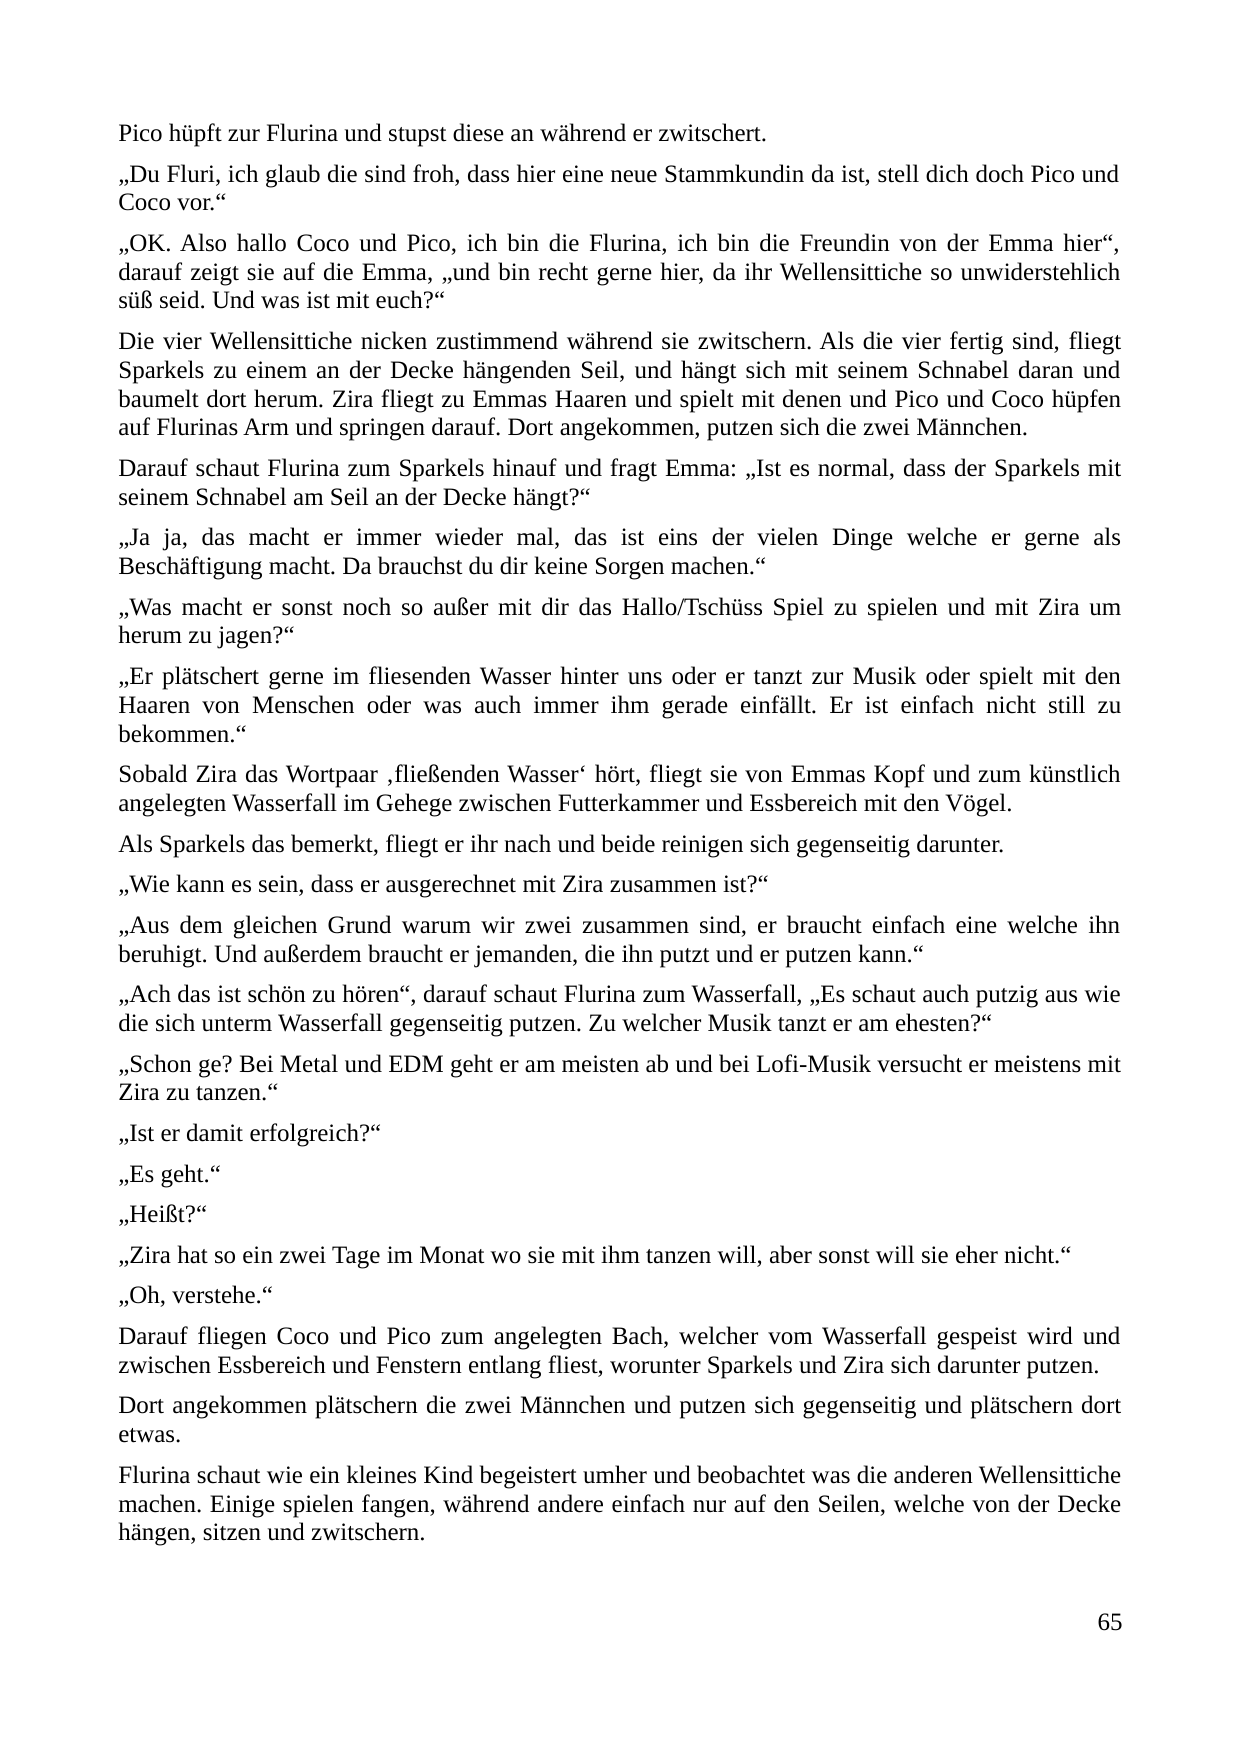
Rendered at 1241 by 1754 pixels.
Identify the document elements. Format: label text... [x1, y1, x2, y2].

text „OK. Also hallo Coco und Pico, ich bin die Flurina, ich bin die Freundin von der Emma hier“, darauf zeigt sie auf die Emma, „und bin recht gerne hier, da ihr Wellensittiche so unwiderstehlich süß seid. Und was ist mit euch?“ [118, 228, 1122, 314]
text „Aus dem gleichen Grund warum wir zwei zusammen sind, er braucht einfach eine welche ihn beruhigt. Und außerdem braucht er jemanden, die ihn putzt und er putzen kann.“ [118, 910, 1122, 967]
text „Zira hat so ein zwei Tage im Monat wo sie mit ihm tanzen will, aber sonst will sie eher nicht.“ [118, 1240, 1122, 1269]
text „Du Fluri, ich glaub die sind froh, dass hier eine neue Stammkundin da ist, stell dich doch Pico und Coco vor.“ [118, 159, 1122, 216]
text Darauf fliegen Coco und Pico zum angelegten Bach, welcher vom Wasserfall gespeist wird und zwischen Essbereich und Fenstern entlang fliest, worunter Sparkels und Zira sich darunter putzen. [118, 1321, 1122, 1379]
text „Was macht er sonst noch so außer mit dir das Hallo/Tschüss Spiel zu spielen und mit Zira um herum zu jagen?“ [118, 592, 1122, 649]
text Als Sparkels das bemerkt, fliegt er ihr nach und beide reinigen sich gegenseitig darunter. [118, 829, 1122, 857]
text Die vier Wellensittiche nicken zustimmend während sie zwitschern. Als die vier fertig sind, fliegt Sparkels zu einem an der Decke hängenden Seil, und hängt sich mit seinem Schnabel daran und baumelt dort herum. Zira fliegt zu Emmas Haaren und spielt mit denen und Pico und Coco hüpfen auf Flurinas Arm und springen darauf. Dort angekommen, putzen sich die zwei Männchen. [118, 326, 1122, 441]
text „Ist er damit erfolgreich?“ [118, 1118, 1122, 1147]
text „Wie kann es sein, dass er ausgerechnet mit Zira zusammen ist?“ [118, 869, 1122, 898]
text Sobald Zira das Wortpaar ‚fließenden Wasser‘ hört, fliegt sie von Emmas Kopf und zum künstlich angelegten Wasserfall im Gehege zwischen Futterkammer und Essbereich mit den Vögel. [118, 759, 1122, 817]
text Pico hüpft zur Flurina und stupst diese an während er zwitschert. [118, 118, 1122, 147]
text Darauf schaut Flurina zum Sparkels hinauf und fragt Emma: „Ist es normal, dass der Sparkels mit seinem Schnabel am Seil an der Decke hängt?“ [118, 453, 1122, 511]
text „Oh, verstehe.“ [118, 1281, 1122, 1309]
text „Heißt?“ [118, 1199, 1122, 1228]
text „Ach das ist schön zu hören“, darauf schaut Flurina zum Wasserfall, „Es schaut auch putzig aus wie die sich unterm Wasserfall gegenseitig putzen. Zu welcher Musik tanzt er am ehesten?“ [118, 979, 1122, 1037]
text Dort angekommen plätschern die zwei Männchen und putzen sich gegenseitig und plätschern dort etwas. [118, 1391, 1122, 1448]
text „Schon ge? Bei Metal und EDM geht er am meisten ab und bei Lofi-Musik versucht er meistens mit Zira zu tanzen.“ [118, 1049, 1122, 1106]
text „Er plätschert gerne im fliesenden Wasser hinter uns oder er tanzt zur Musik oder spielt mit den Haaren von Menschen oder was auch immer ihm gerade einfällt. Er ist einfach nicht still zu bekommen.“ [118, 661, 1122, 747]
text Flurina schaut wie ein kleines Kind begeistert umher und beobachtet was die anderen Wellensittiche machen. Einige spielen fangen, während andere einfach nur auf den Seilen, welche von der Decke hängen, sitzen und zwitschern. [118, 1460, 1122, 1546]
text „Ja ja, das macht er immer wieder mal, das ist eins der vielen Dinge welche er gerne als Beschäftigung macht. Da brauchst du dir keine Sorgen machen.“ [118, 522, 1122, 580]
text „Es geht.“ [118, 1159, 1122, 1187]
